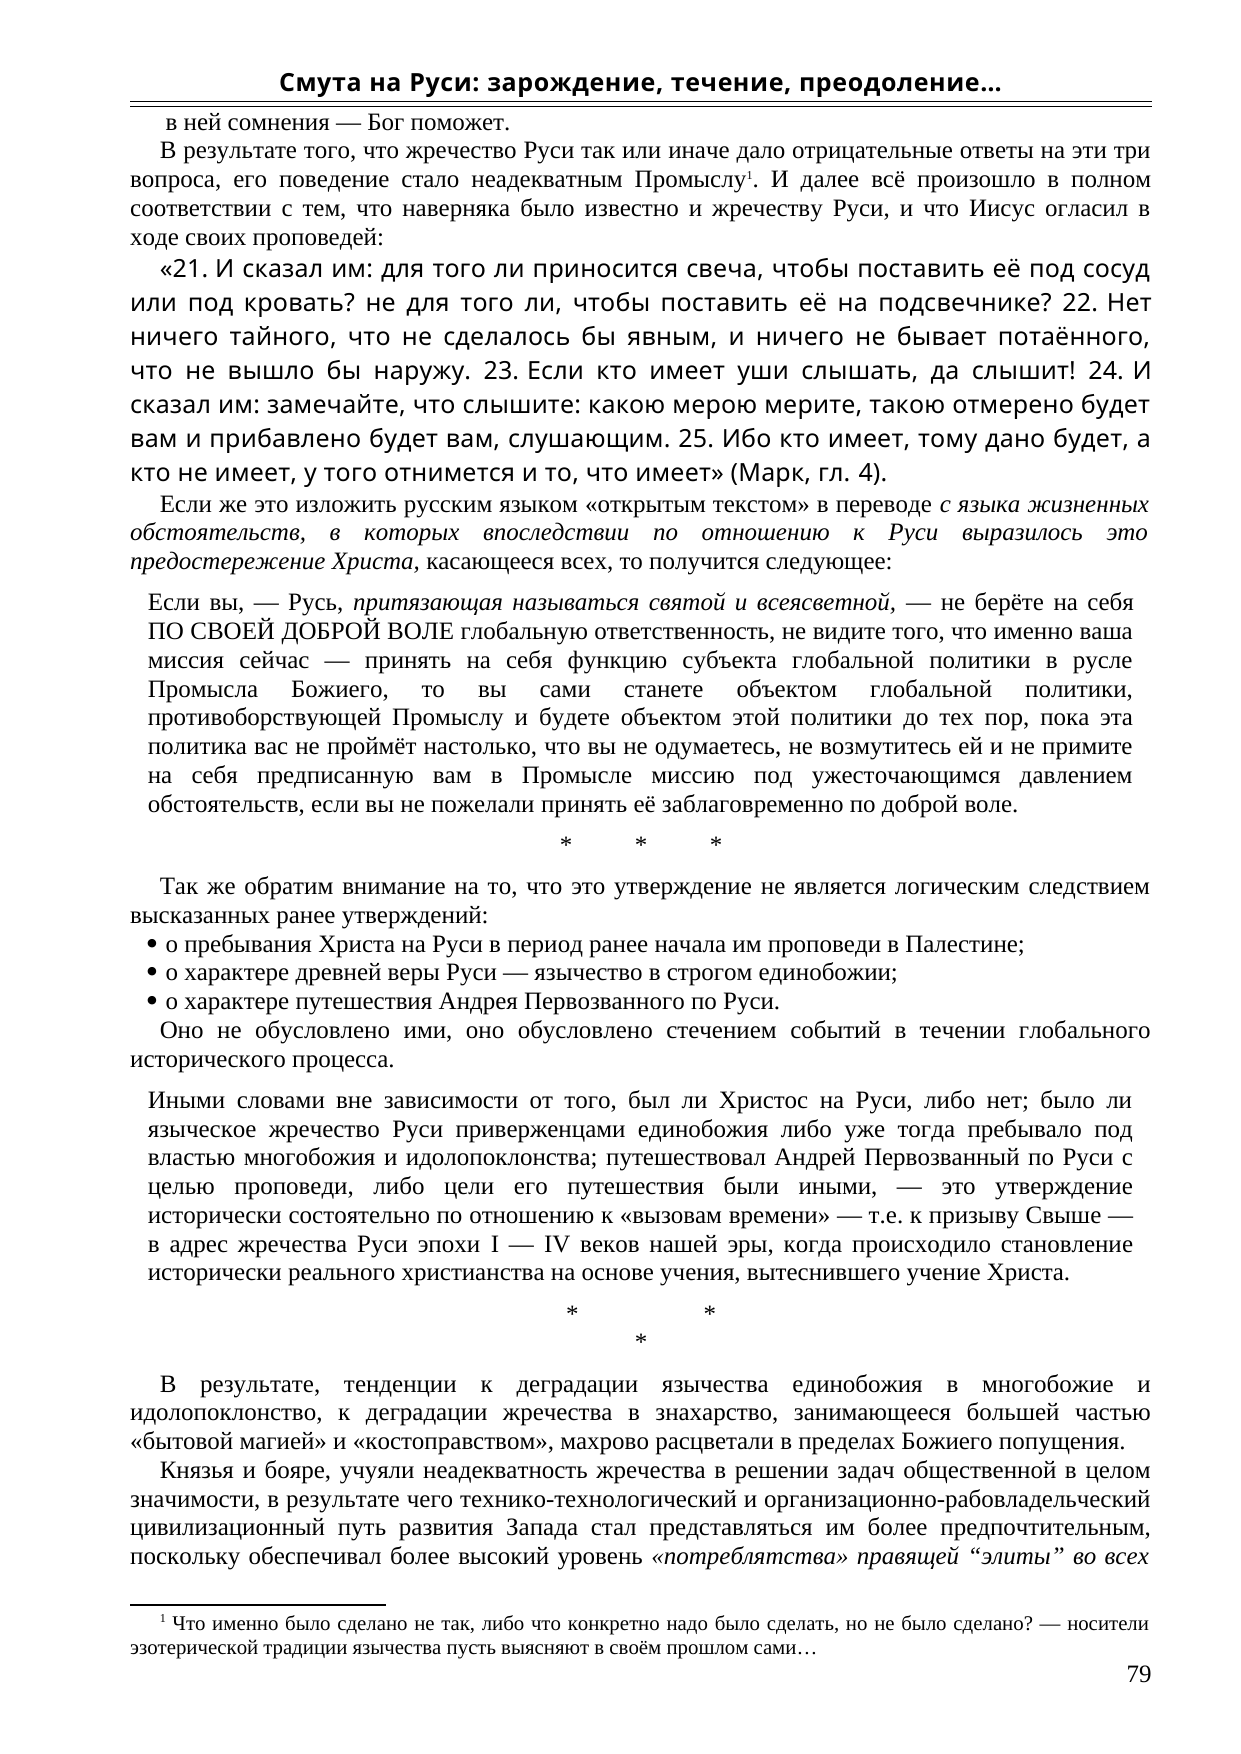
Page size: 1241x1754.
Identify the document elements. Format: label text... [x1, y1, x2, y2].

text Оно не обусловлено ими, оно обусловлено стечением событий в течении глобального исторического процесса. [130, 1015, 1152, 1072]
text Что именно было сделано не так, либо что конкретно надо было сделать, но не было сделано? — носители эзотерической традиции язычества пусть выясняют в своём прошлом сами… [130, 1611, 1152, 1659]
text Князья и бояре, учуяли неадекватность жречества в решении задач общественной в целом значимости, в результате чего технико-технологический и организационно-рабовладельческий цивилизационный путь развития Запада стал представляться им более предпочтительным, поскольку обеспечивал более высокий уровень «потреблятства» правящей “элиты” во всех [130, 1455, 1152, 1570]
list о характере путешествия Андрея Первозванного по Руси. [148, 986, 1152, 1015]
text Так же обратим внимание на то, что это утверждение не является логическим следствием высказанных ранее утверждений: [130, 871, 1152, 929]
text * * * [130, 1299, 1152, 1356]
text «21. И сказал им: для того ли приносится свеча, чтобы поставить её под сосуд или под кровать? не для того ли, чтобы поставить её на подсвечнике? 22. Нет ничего тайного, что не сделалось бы явным, и ничего не бывает потаённого, что не вышло бы наружу. 23. Если кто имеет уши слышать, да слышит! 24. И сказал им: замечайте, что слышите: какою мерою мерите, такою отмерено будет вам и прибавлено будет вам, слушающим. 25. Ибо кто имеет, тому дано будет, а кто не имеет, у того отнимется и то, что имеет» (Марк, гл. 4). [130, 250, 1152, 489]
text Если вы, — Русь, притязающая называться святой и всеясветной, — не берёте на себя ПО СВОЕЙ ДОБРОЙ ВОЛЕ глобальную ответственность, не видите того, что именно ваша миссия сейчас — принять на себя функцию субъекта глобальной политики в русле Промысла Божиего, то вы сами станете объектом глобальной политики, противоборствующей Промыслу и будете объектом этой политики до тех пор, пока эта политика вас не проймёт настолько, что вы не одумаетесь, не возмутитесь ей и не примите на себя предписанную вам в Промысле миссию под ужесточающимся давлением обстоятельств, если вы не пожелали принять её заблаговременно по доброй воле. [148, 587, 1134, 817]
list о характере древней веры Руси — язычество в строгом единобожии; [148, 957, 1152, 986]
text Если же это изложить русским языком «открытым текстом» в переводе с языка жизненных обстоятельств, в которых впоследствии по отношению к Руси выразилось это предостережение Христа, касающееся всех, то получится следующее: [130, 489, 1152, 575]
text В результате, тенденции к деградации язычества единобожия в многобожие и идолопоклонство, к деградации жречества в знахарство, занимающееся большей частью «бытовой магией» и «костоправством», махрово расцветали в пределах Божиего попущения. [130, 1369, 1152, 1455]
text В результате того, что жречество Руси так или иначе дало отрицательные ответы на эти три вопроса, его поведение стало неадекватным Промыслу. И далее всё произошло в полном соответствии с тем, что наверняка было известно и жречеству Руси, и что Иисус огласил в ходе своих проповедей: [130, 135, 1152, 250]
text * * * [130, 830, 1152, 859]
list в ней сомнения — Бог поможет. [148, 107, 1152, 135]
text Иными словами вне зависимости от того, был ли Христос на Руси, либо нет; было ли языческое жречество Руси приверженцами единобожия либо уже тогда пребывало под властью многобожия и идолопоклонства; путешествовал Андрей Первозванный по Руси с целью проповеди, либо цели его путешествия были иными, — это утверждение исторически состоятельно по отношению к «вызовам времени» — т.е. к призыву Свыше — в адрес жречества Руси эпохи I — IV веков нашей эры, когда происходило становление исторически реального христианства на основе учения, вытеснившего учение Христа. [148, 1085, 1134, 1286]
list о пребывания Христа на Руси в период ранее начала им проповеди в Палестине; [148, 929, 1152, 957]
